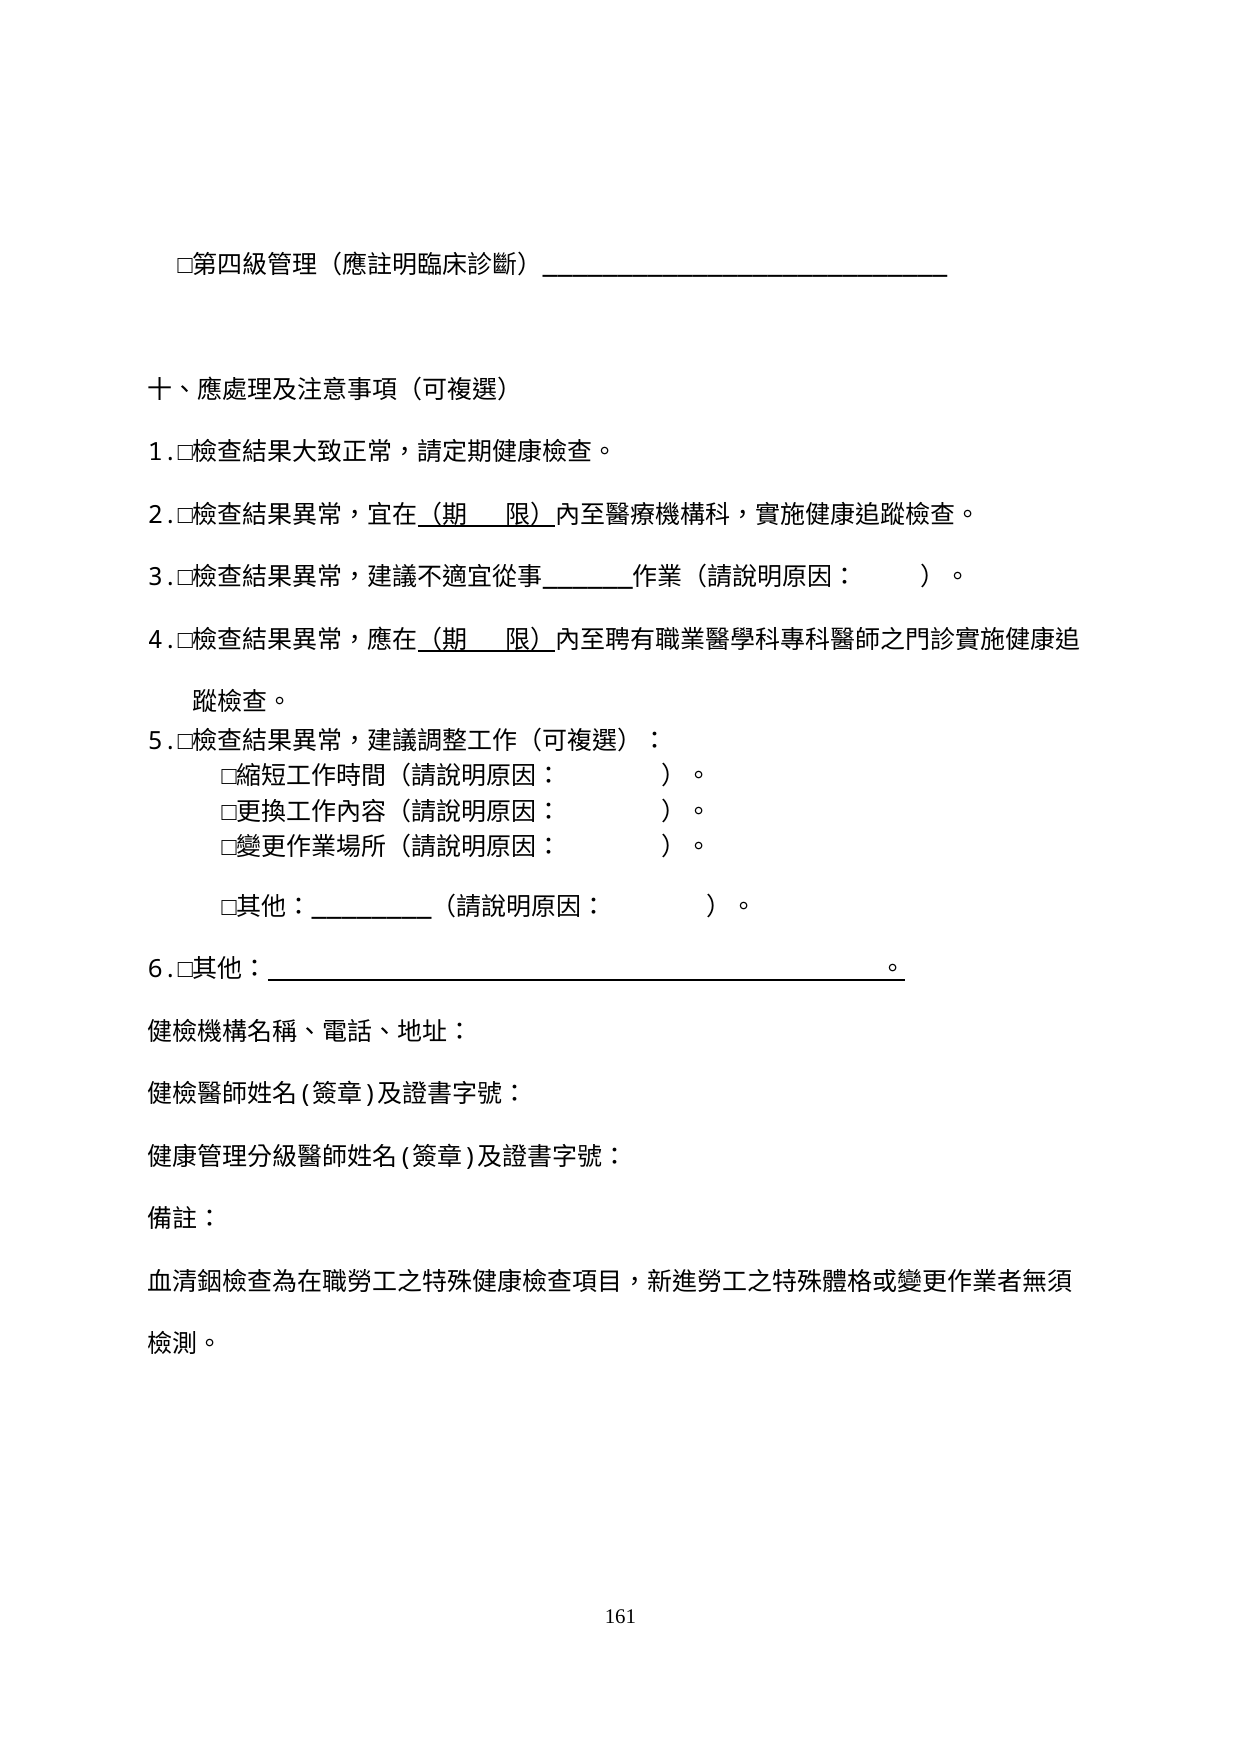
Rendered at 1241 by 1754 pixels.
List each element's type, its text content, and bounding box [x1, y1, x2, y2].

text 血清銦檢查為在職勞工之特殊健康檢查項目，新進勞工之特殊體格或變更作業者無須檢測。 [148, 1237, 1092, 1362]
text □其他：________（請說明原因： ）。 [221, 862, 1092, 925]
text 5.□檢查結果異常，建議調整工作（可複選）： [148, 721, 1092, 756]
text 2.□檢查結果異常，宜在（期 限）內至醫療機構科，實施健康追蹤檢查。 [148, 471, 1092, 533]
text 健檢醫師姓名(簽章)及證書字號： [148, 1050, 1092, 1112]
text 6.□其他： 。 [148, 925, 1092, 987]
text 健檢機構名稱、電話、地址： [148, 987, 1092, 1050]
text 十、應處理及注意事項（可複選） [148, 346, 1092, 408]
text 備註： [148, 1175, 1092, 1237]
text □縮短工作時間（請說明原因： ）。 [221, 756, 1092, 792]
text 1.□檢查結果大致正常，請定期健康檢查。 [148, 408, 1092, 471]
text □更換工作內容（請說明原因： ）。 [221, 792, 1092, 827]
text 3.□檢查結果異常，建議不適宜從事______作業（請說明原因： ）。 [148, 533, 1092, 596]
text 4.□檢查結果異常，應在（期 限）內至聘有職業醫學科專科醫師之門診實施健康追蹤檢查。 [148, 596, 1092, 721]
text 健康管理分級醫師姓名(簽章)及證書字號： [148, 1112, 1092, 1175]
text □第四級管理（應註明臨床診斷）___________________________ [177, 221, 1092, 283]
text □變更作業場所（請說明原因： ）。 [221, 827, 1092, 862]
